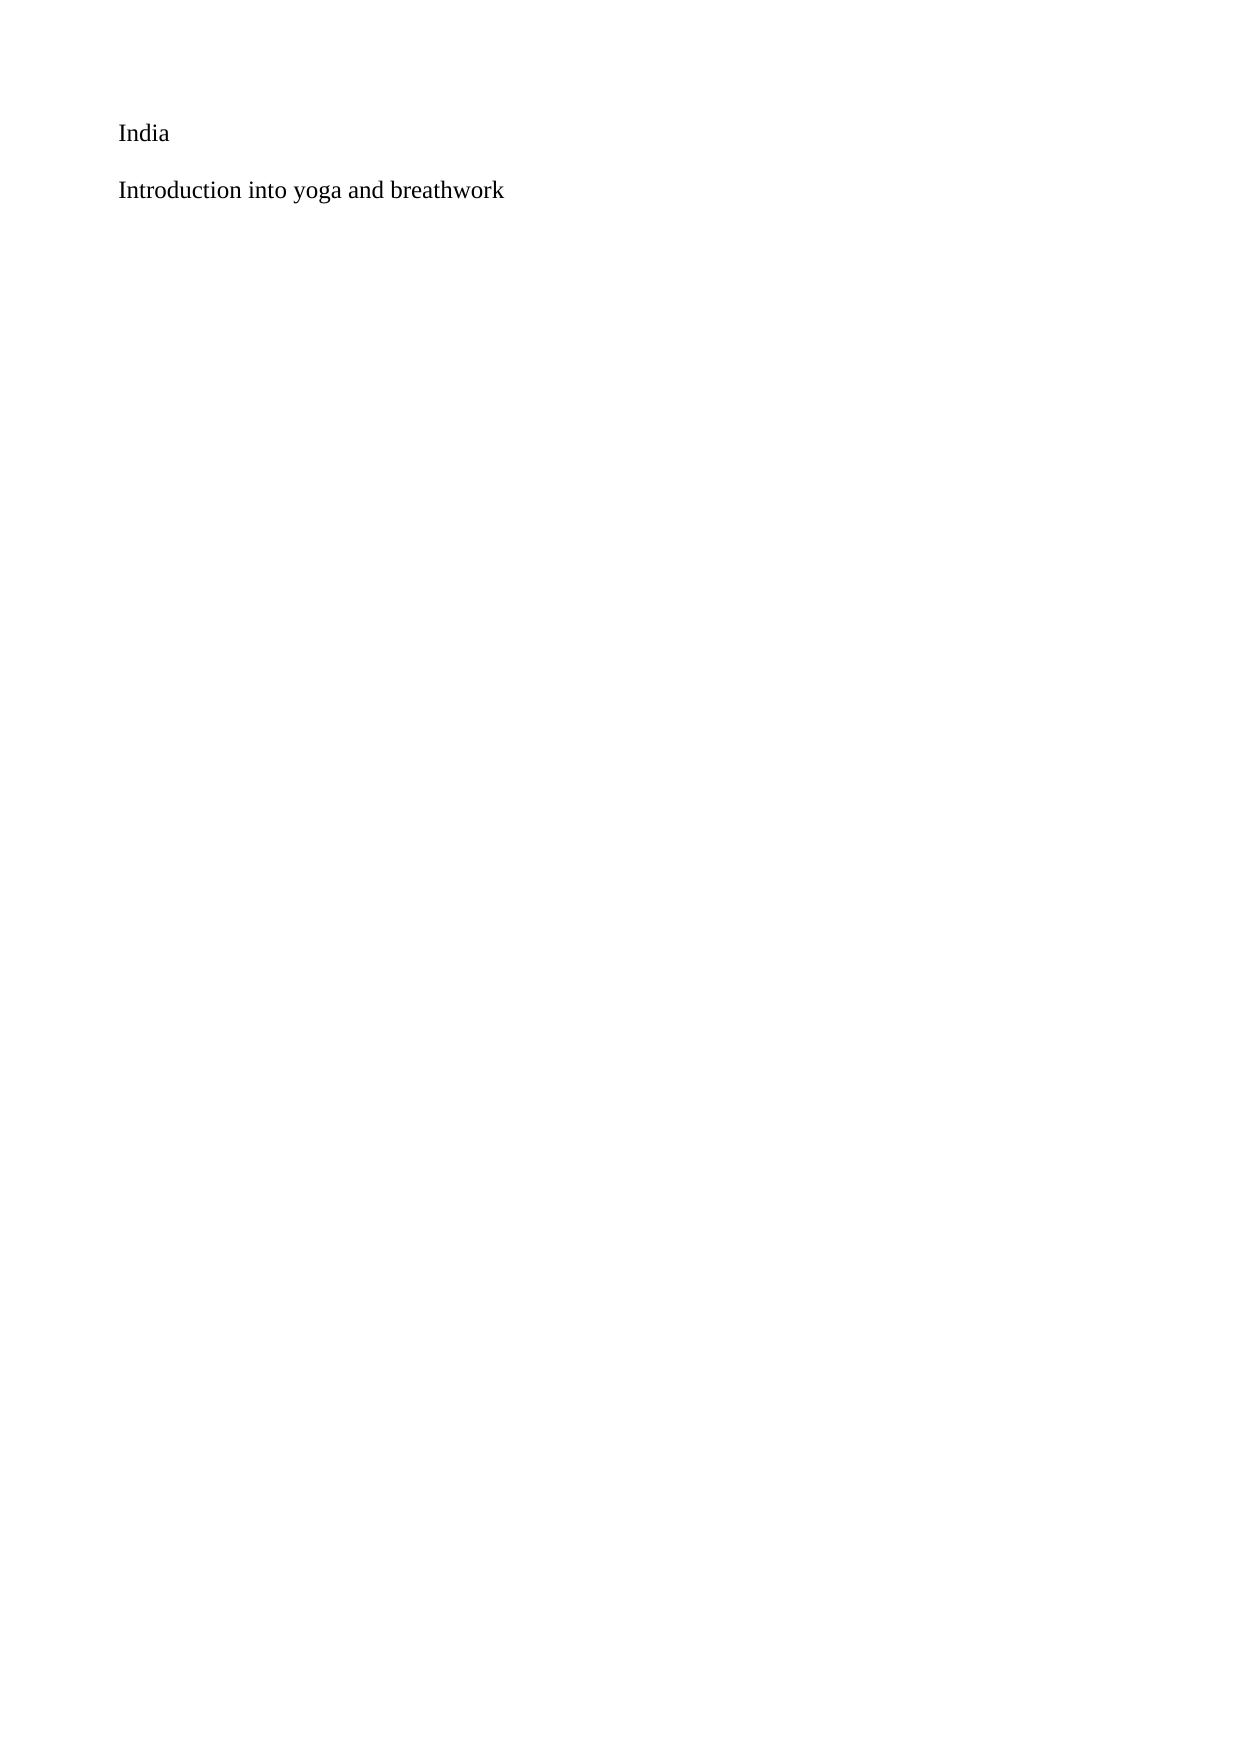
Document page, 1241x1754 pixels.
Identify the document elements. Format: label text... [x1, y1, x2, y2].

text Introduction into yoga and breathwork [118, 176, 1122, 204]
text India [118, 118, 1122, 147]
